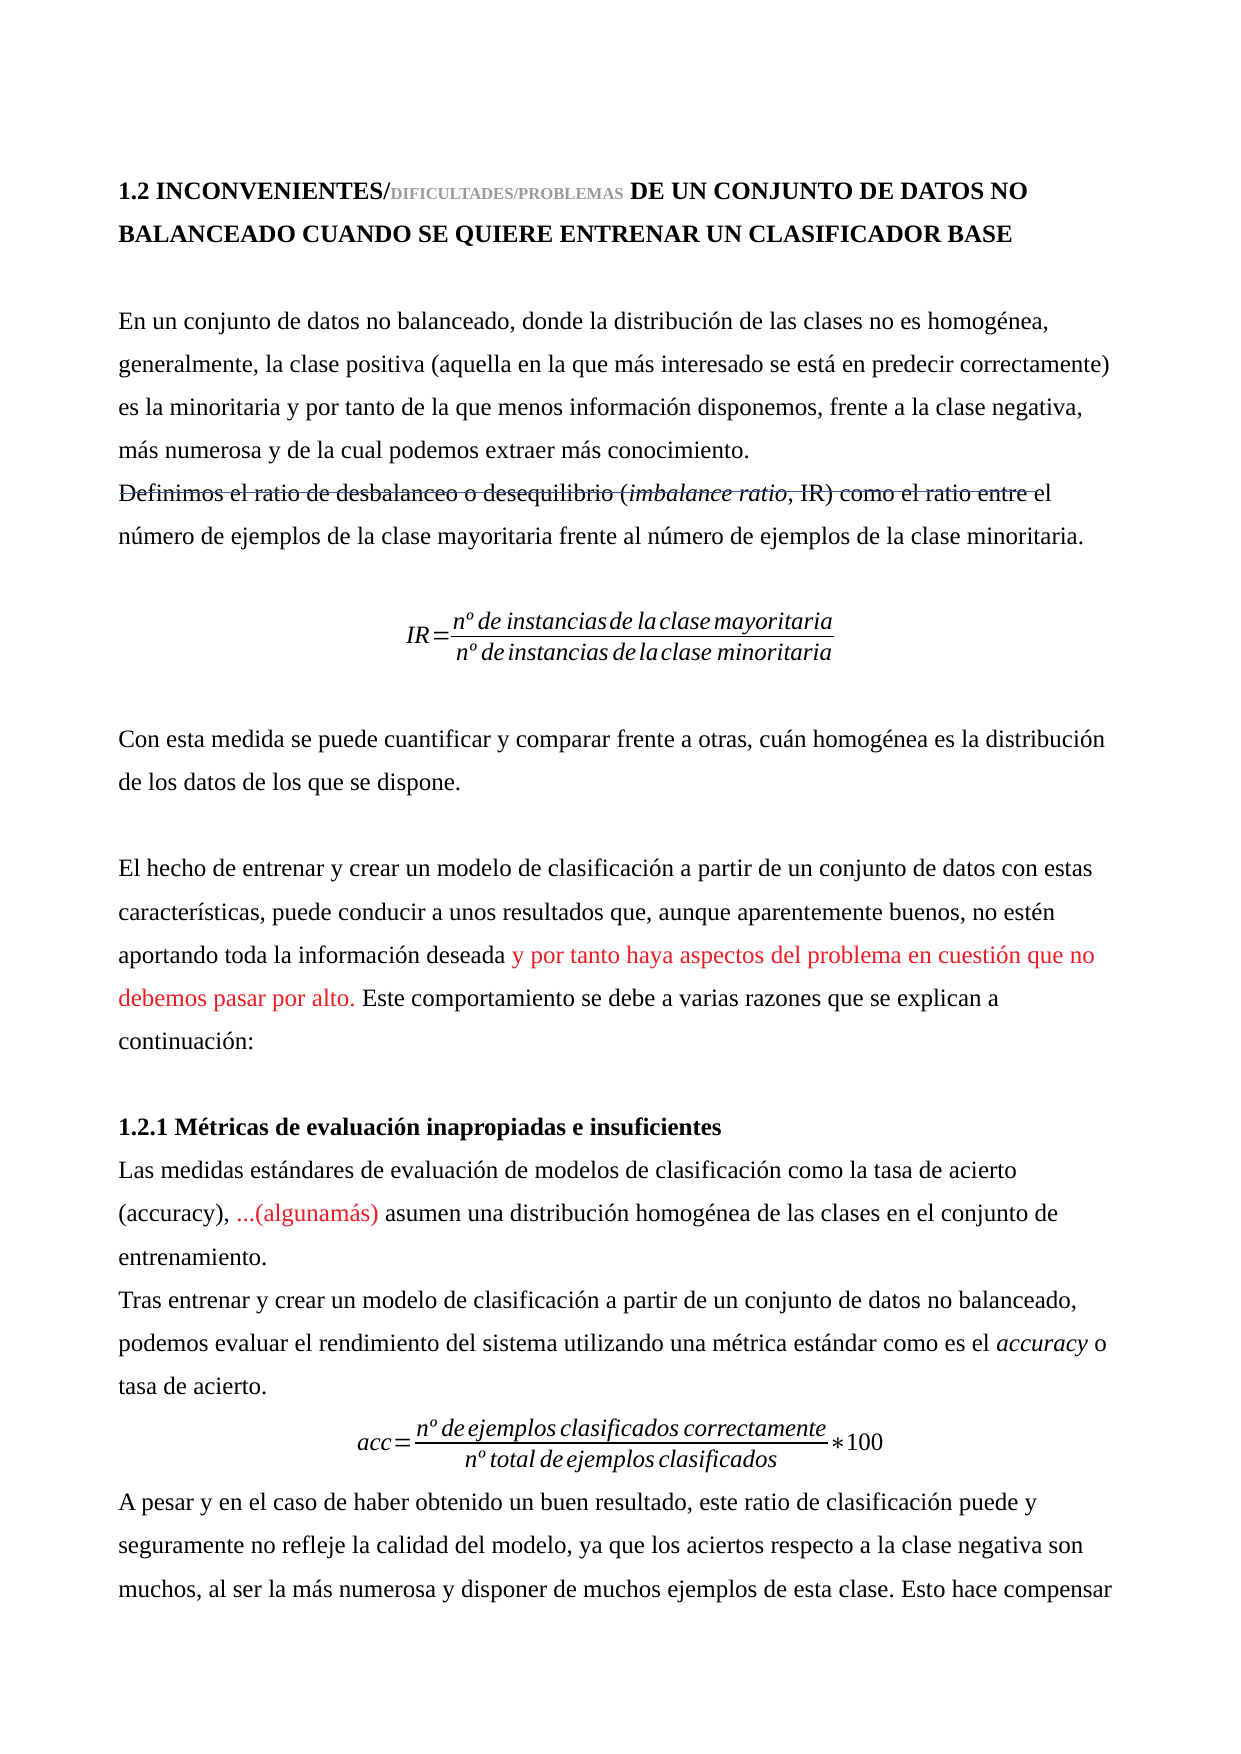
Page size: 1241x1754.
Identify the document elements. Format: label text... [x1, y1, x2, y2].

text 1.2.1 Métricas de evaluación inapropiadas e insuficientes [118, 1112, 1122, 1141]
text 1.2 INCONVENIENTES/DIFICULTADES/PROBLEMAS DE UN CONJUNTO DE DATOS NO BALANCEADO CUANDO SE QUIERE ENTRENAR UN CLASIFICADOR BASE [118, 176, 1122, 248]
text El hecho de entrenar y crear un modelo de clasificación a partir de un conjunto de datos con estas características, puede conducir a unos resultados que, aunque aparentemente buenos, no estén aportando toda la información deseada y por tanto haya aspectos del problema en cuestión que no debemos pasar por alto. Este comportamiento se debe a varias razones que se explican a continuación: [118, 853, 1122, 1055]
text Las medidas estándares de evaluación de modelos de clasificación como la tasa de acierto (accuracy), ...(algunamás) asumen una distribución homogénea de las clases en el conjunto de entrenamiento. [118, 1155, 1122, 1270]
text A pesar y en el caso de haber obtenido un buen resultado, este ratio de clasificación puede y seguramente no refleje la calidad del modelo, ya que los aciertos respecto a la clase negativa son muchos, al ser la más numerosa y disponer de muchos ejemplos de esta clase. Esto hace compensar [118, 1487, 1122, 1602]
text Definimos el ratio de desbalanceo o desequilibrio (imbalance ratio, IR) como el ratio entre el número de ejemplos de la clase mayoritaria frente al número de ejemplos de la clase minoritaria. [118, 478, 1122, 550]
text Tras entrenar y crear un modelo de clasificación a partir de un conjunto de datos no balanceado, podemos evaluar el rendimiento del sistema utilizando una métrica estándar como es el accuracy o tasa de acierto. [118, 1285, 1122, 1400]
text En un conjunto de datos no balanceado, donde la distribución de las clases no es homogénea, generalmente, la clase positiva (aquella en la que más interesado se está en predecir correctamente) es la minoritaria y por tanto de la que menos información disponemos, frente a la clase negativa, más numerosa y de la cual podemos extraer más conocimiento. [118, 306, 1122, 464]
text Con esta medida se puede cuantificar y comparar frente a otras, cuán homogénea es la distribución de los datos de los que se dispone. [118, 724, 1122, 796]
